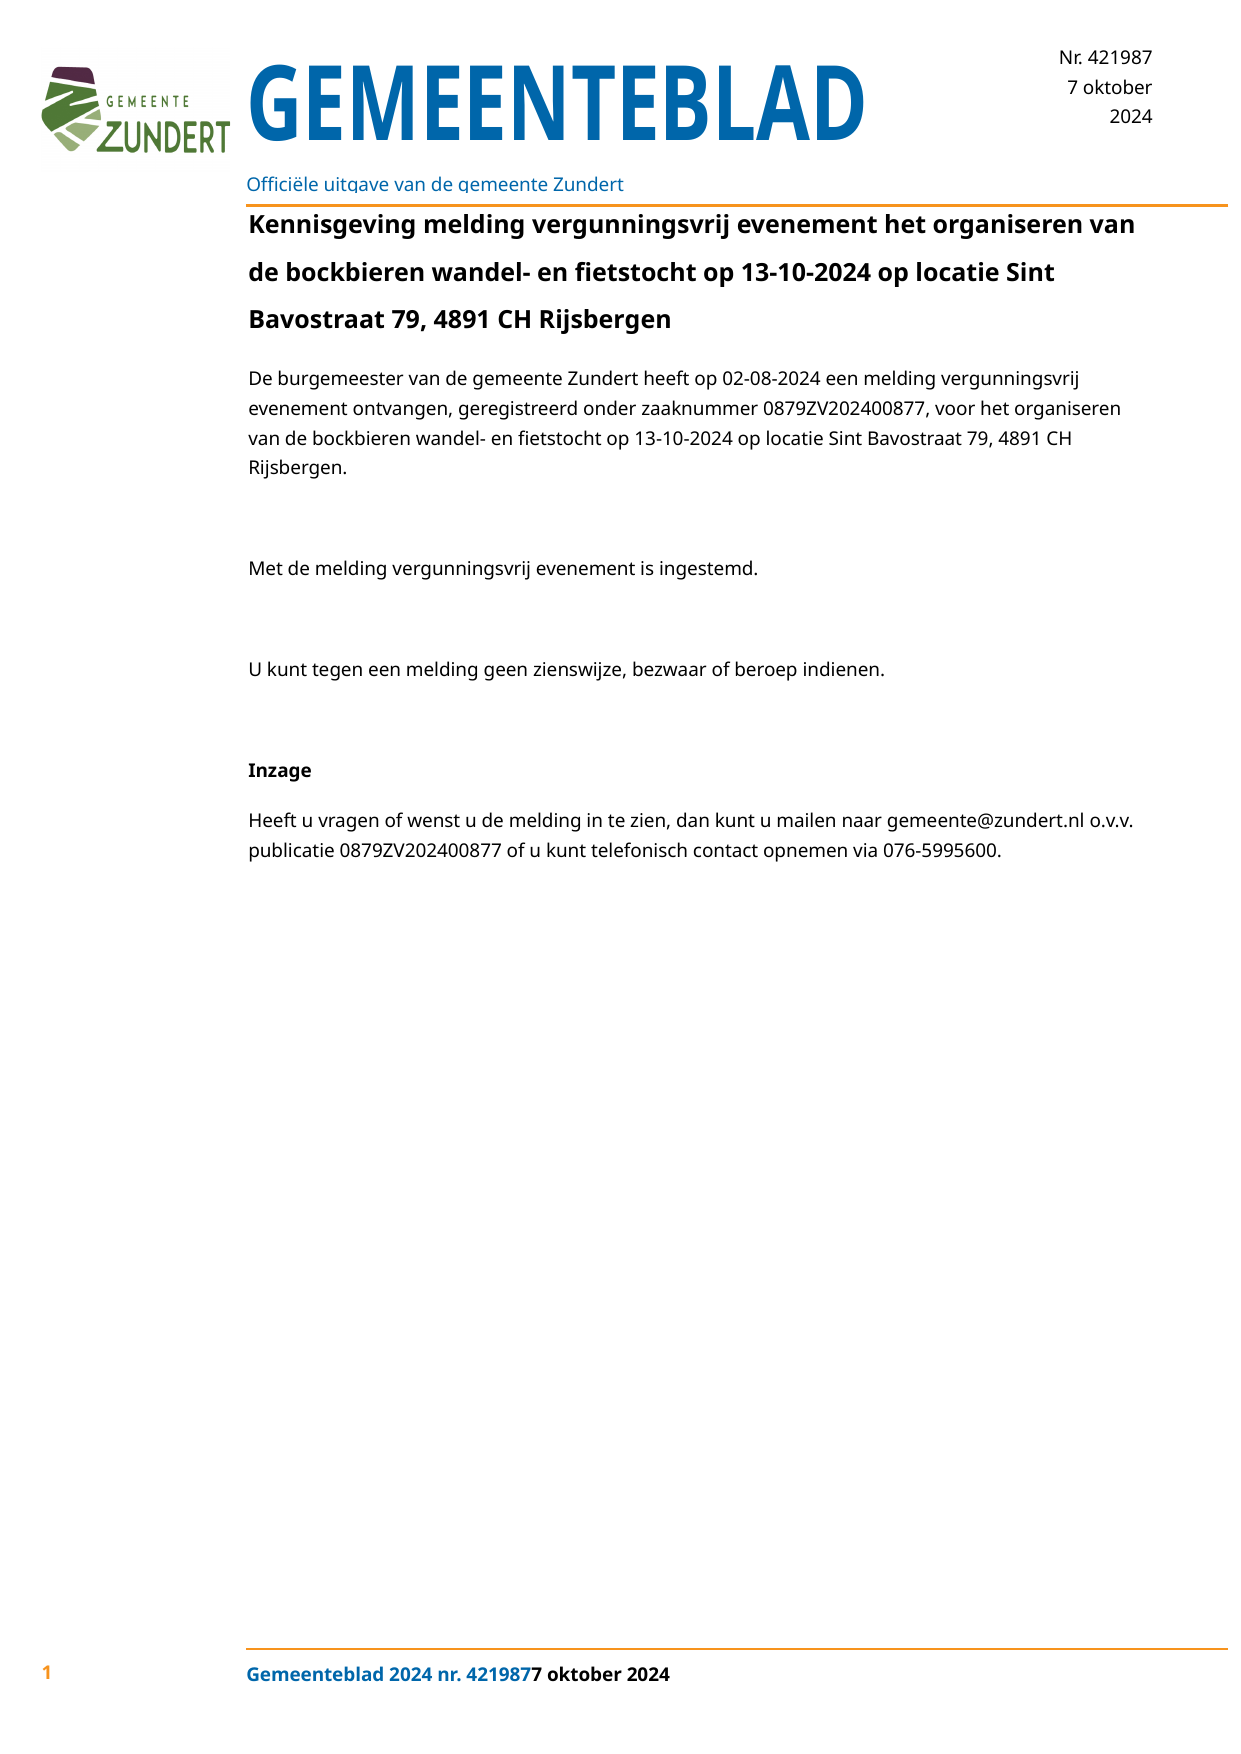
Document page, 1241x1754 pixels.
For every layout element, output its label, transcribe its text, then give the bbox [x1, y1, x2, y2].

text Kennisgeving melding vergunningsvrij evenement het organiseren van de bockbieren wandel- en fietstocht op 13-10-2024 op locatie Sint Bavostraat 79, 4891 CH Rijsbergen [248, 207, 1152, 336]
text Met de melding vergunningsvrij evenement is ingestemd. [248, 555, 1152, 581]
text U kunt tegen een melding geen zienswijze, bezwaar of beroep indienen. [248, 656, 1152, 682]
picture [41, 47, 231, 172]
text Heeft u vragen of wenst u de melding in te zien, dan kunt u mailen naar gemeente@zundert.nl o.v.v. publicatie 0879ZV202400877 of u kunt telefonisch contact opnemen via 076-5995600. [248, 807, 1152, 862]
text Inzage [248, 757, 1152, 782]
text De burgemeester van de gemeente Zundert heeft op 02-08-2024 een melding vergunningsvrij evenement ontvangen, geregistreerd onder zaaknummer 0879ZV202400877, voor het organiseren van de bockbieren wandel- en fietstocht op 13-10-2024 op locatie Sint Bavostraat 79, 4891 CH Rijsbergen. [248, 366, 1152, 480]
